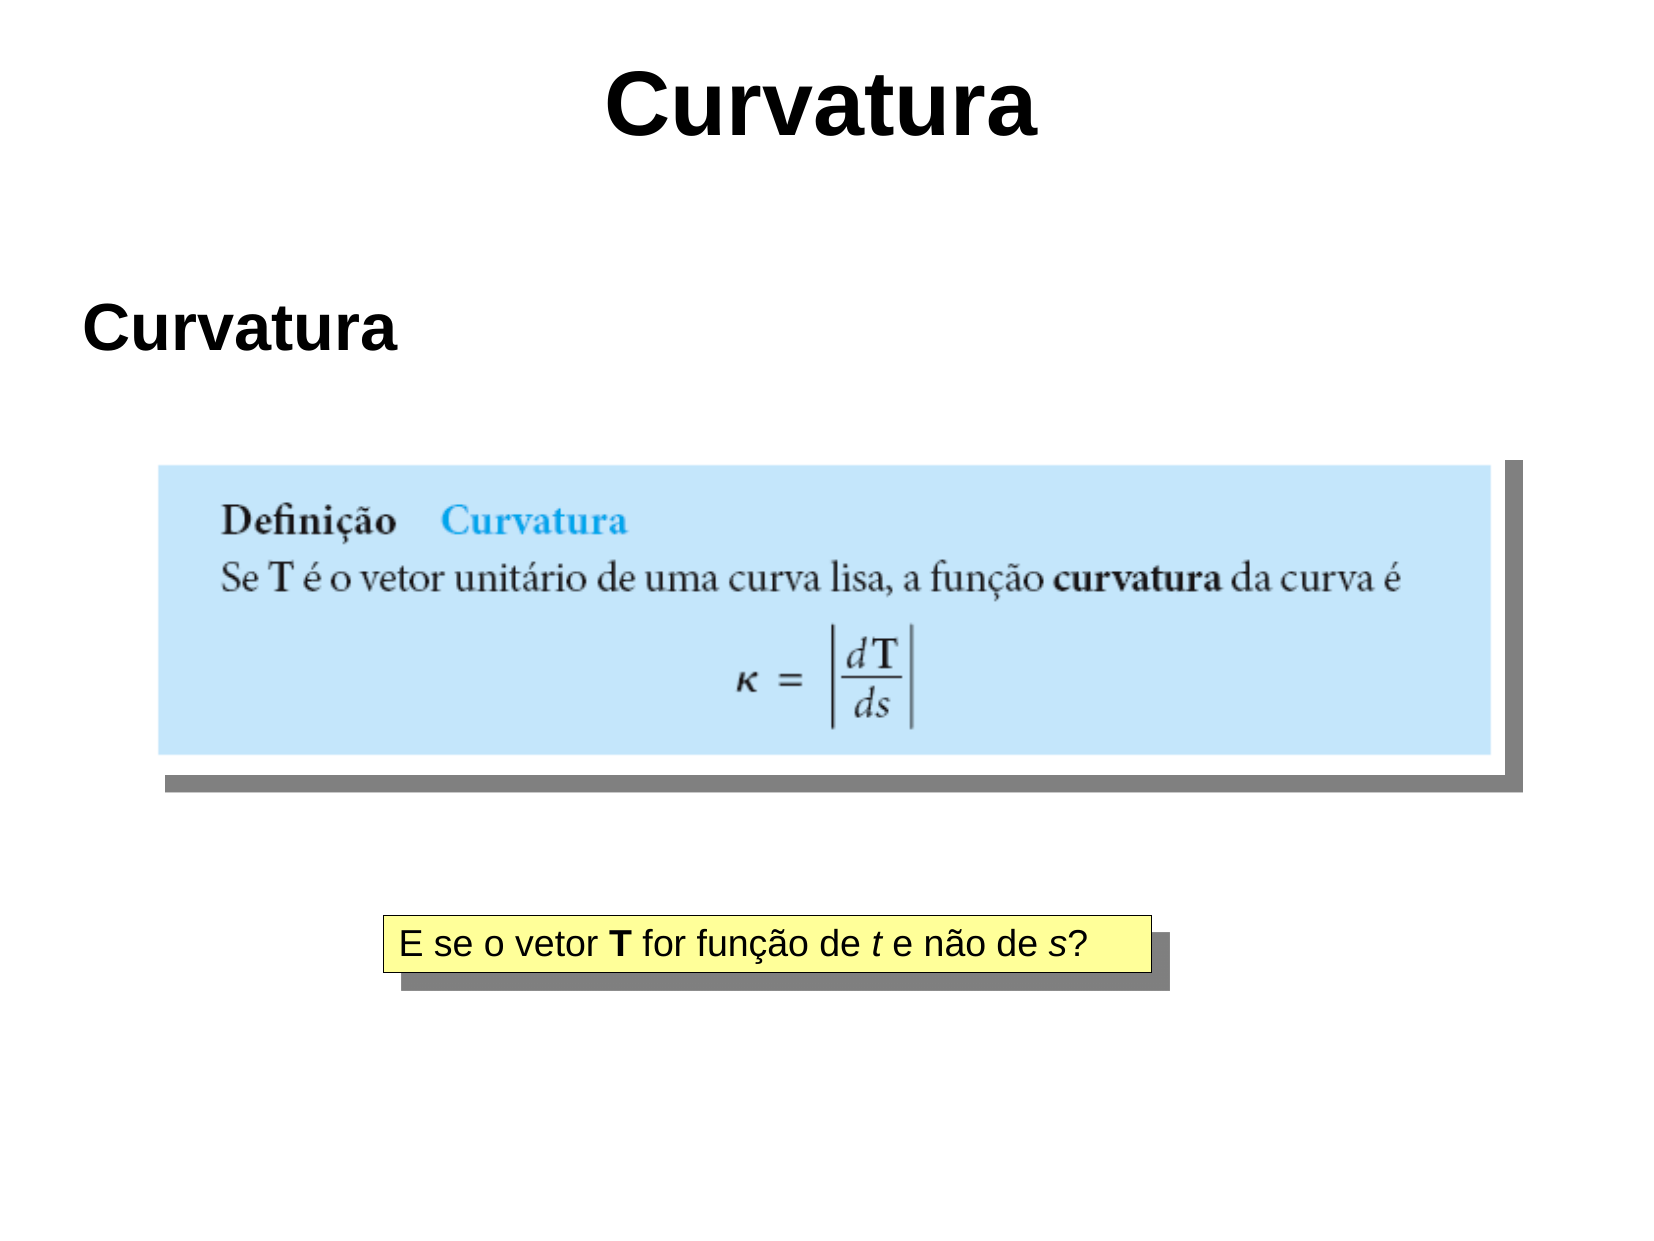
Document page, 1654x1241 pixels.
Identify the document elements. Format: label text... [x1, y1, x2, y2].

list Curvatura [82, 290, 1571, 1094]
title Curvatura [77, 0, 1566, 208]
text_box E se o vetor T for função de t e não de s? [383, 915, 1152, 973]
picture [147, 442, 1505, 775]
